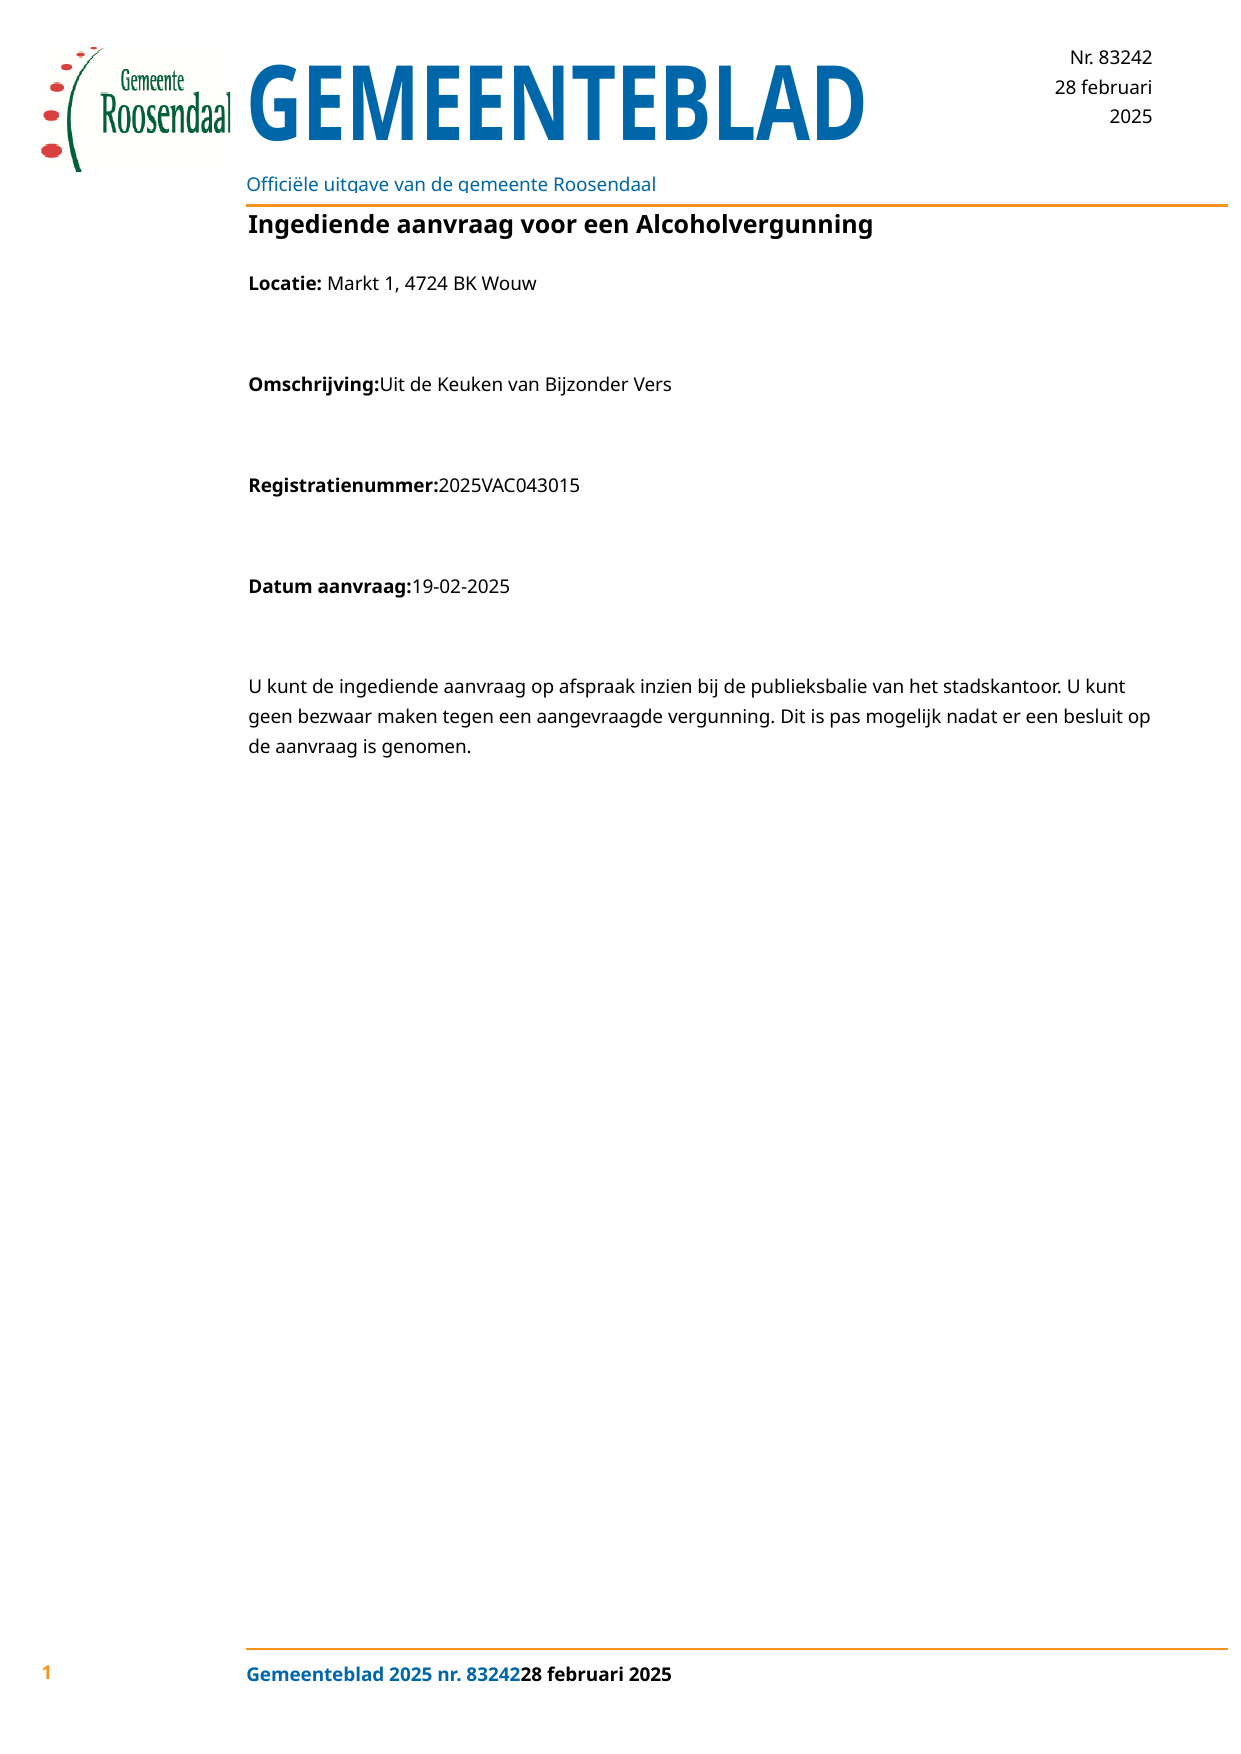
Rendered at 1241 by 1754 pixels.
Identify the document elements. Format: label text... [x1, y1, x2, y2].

text Registratienummer:2025VAC043015 [248, 472, 1152, 498]
text Ingediende aanvraag voor een Alcoholvergunning [248, 207, 1152, 241]
text U kunt de ingediende aanvraag op afspraak inzien bij de publieksbalie van het stadskantoor. U kunt geen bezwaar maken tegen een aangevraagde vergunning. Dit is pas mogelijk nadat er een besluit op de aanvraag is genomen. [248, 674, 1152, 758]
picture [41, 47, 231, 172]
text Omschrijving:Uit de Keuken van Bijzonder Vers [248, 371, 1152, 397]
text Datum aanvraag:19-02-2025 [248, 573, 1152, 598]
text Locatie: Markt 1, 4724 BK Wouw [248, 270, 1152, 296]
